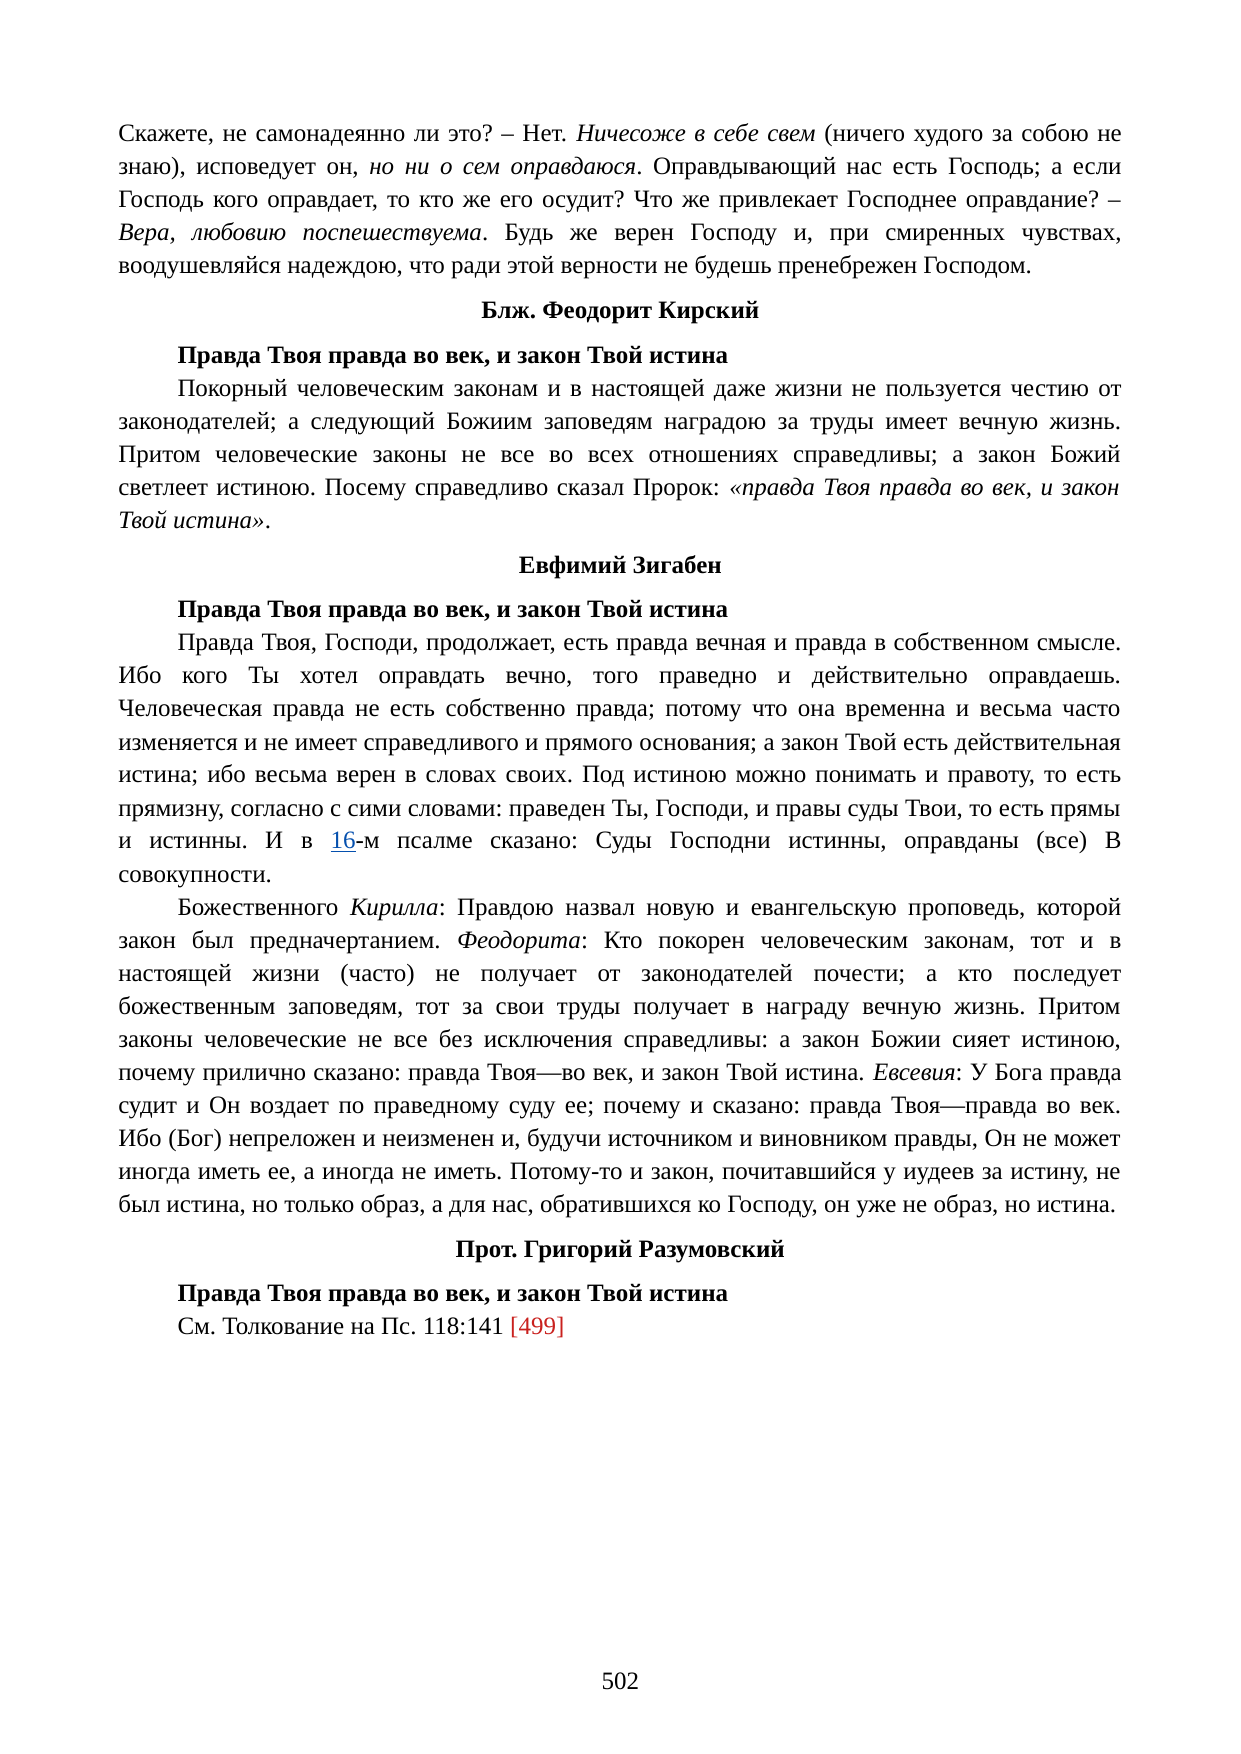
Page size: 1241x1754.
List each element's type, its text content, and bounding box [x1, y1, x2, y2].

text Скажете, не самонадеянно ли это? – Нет. Ничесоже в себе свем (ничего худого за собою не знаю), исповедует он, но ни о сем оправдаюся. Оправдывающий нас есть Господь; а если Господь кого оправдает, то кто же его осудит? Что же привлекает Господнее оправдание? – Вера, любовию поспешествуема. Будь же верен Господу и, при смиренных чувствах, воодушевляйся надеждою, что ради этой верности не будешь пренебрежен Господом. [118, 118, 1122, 279]
text Божественного Кирилла: Правдою назвал новую и евангельскую проповедь, которой закон был предначертанием. Феодорита: Кто покорен человеческим законам, тот и в настоящей жизни (часто) не получает от законодателей почести; а кто последует божественным заповедям, тот за свои труды получает в награду вечную жизнь. Притом законы человеческие не все без исключения справедливы: а закон Божии сияет истиною, почему прилично сказано: правда Твоя—во век, и закон Твой истина. Евсевия: У Бога правда судит и Он воздает по праведному суду ее; почему и сказано: правда Твоя—правда во век. Ибо (Бог) непреложен и неизменен и, будучи источником и виновником правды, Он не может иногда иметь ее, а иногда не иметь. Потому-то и закон, почитавшийся у иудеев за истину, не был истина, но только образ, а для нас, обратившихся ко Господу, он уже не образ, но истина. [118, 892, 1122, 1218]
text Правда Твоя правда во век, и закон Твой истина [118, 594, 1122, 623]
text Правда Твоя правда во век, и закон Твой истина [118, 340, 1122, 368]
text Покорный человеческим законам и в настоящей даже жизни не пользуется честию от законодателей; а следующий Божиим заповедям наградою за труды имеет вечную жизнь. Притом человеческие законы не все во всех отношениях справедливы; а закон Божий светлеет истиною. Посему справедливо сказал Пророк: «правда Твоя правда во век, и закон Твой истина». [118, 373, 1122, 534]
subtitle Блж. Феодорит Кирский [118, 295, 1122, 324]
subtitle Евфимий Зигабен [118, 550, 1122, 578]
text См. Толкование на Пс. 118:141 [499] [118, 1311, 1122, 1340]
text Правда Твоя правда во век, и закон Твой истина [118, 1278, 1122, 1307]
subtitle Прот. Григорий Разумовский [118, 1234, 1122, 1262]
text Правда Твоя, Господи, продолжает, есть правда вечная и правда в собственном смысле. Ибо кого Ты хотел оправдать вечно, того праведно и действительно оправдаешь. Человеческая правда не есть собственно правда; потому что она временна и весьма часто изменяется и не имеет справедливого и прямого основания; а закон Твой есть действительная истина; ибо весьма верен в словах своих. Под истиною можно понимать и правоту, то есть прямизну, согласно с сими словами: праведен Ты, Господи, и правы суды Твои, то есть прямы и истинны. И в 16-м псалме сказано: Суды Господни истинны, оправданы (все) В совокупности. [118, 627, 1122, 887]
